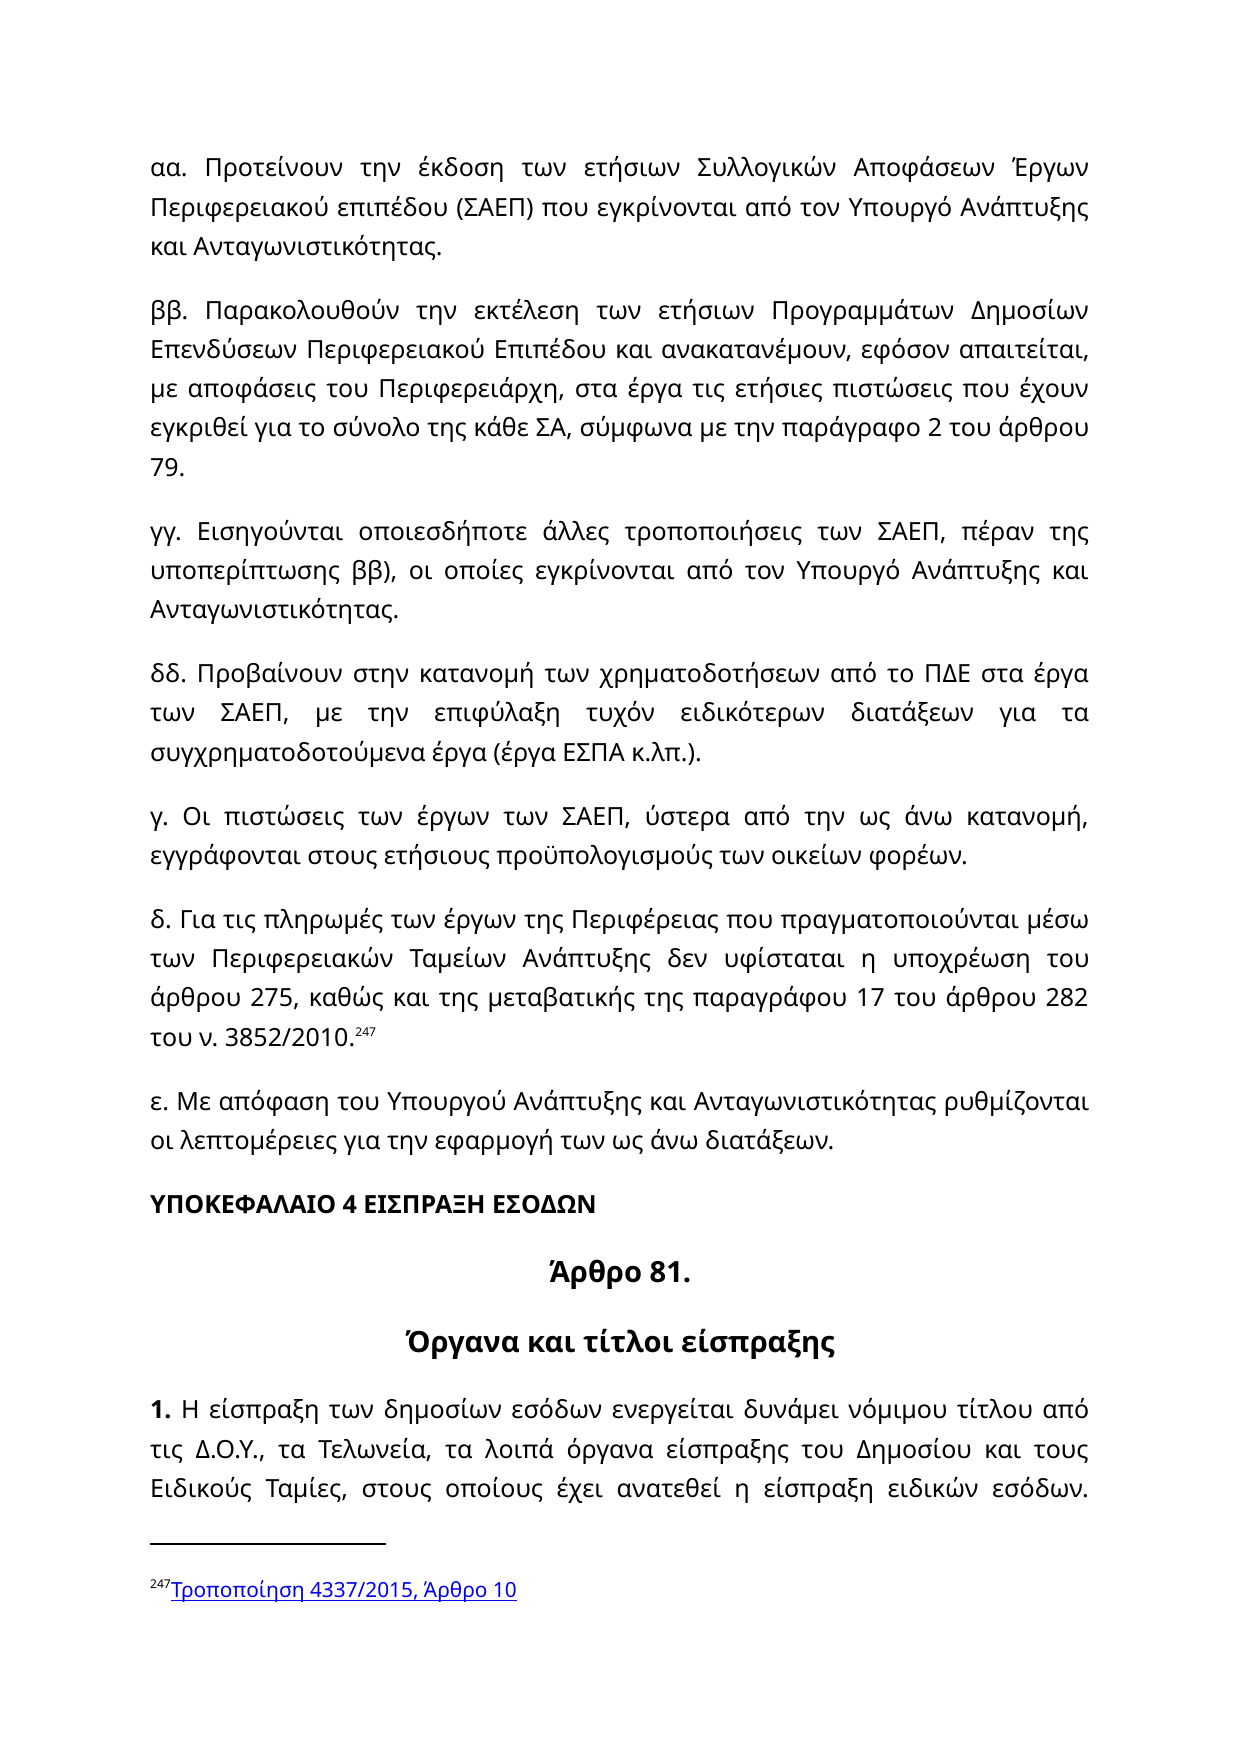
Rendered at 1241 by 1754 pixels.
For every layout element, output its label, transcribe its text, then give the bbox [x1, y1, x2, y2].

subtitle Άρθρο 81. [150, 1251, 1090, 1291]
text ΥΠΟΚΕΦΑΛΑΙΟ 4 ΕΙΣΠΡΑΞΗ ΕΣΟΔΩΝ [150, 1187, 1090, 1221]
text Τροποποίηση 4337/2015, Άρθρο 10 [150, 1576, 1090, 1604]
text ββ. Παρακολουθούν την εκτέλεση των ετήσιων Προγραμμάτων Δημοσίων Επενδύσεων Περιφερειακού Επιπέδου και ανακατανέμουν, εφόσον απαιτείται, με αποφάσεις του Περιφερειάρχη, στα έργα τις ετήσιες πιστώσεις που έχουν εγκριθεί για το σύνολο της κάθε ΣΑ, σύμφωνα με την παράγραφο 2 του άρθρου 79. [150, 292, 1090, 483]
text αα. Προτείνουν την έκδοση των ετήσιων Συλλογικών Αποφάσεων Έργων Περιφερειακού επιπέδου (ΣΑΕΠ) που εγκρίνονται από τον Υπουργό Ανάπτυξης και Ανταγωνιστικότητας. [150, 150, 1090, 262]
text ε. Με απόφαση του Υπουργού Ανάπτυξης και Ανταγωνιστικότητας ρυθμίζονται οι λεπτομέρειες για την εφαρμογή των ως άνω διατάξεων. [150, 1083, 1090, 1157]
text 1. Η είσπραξη των δημοσίων εσόδων ενεργείται δυνάμει νόμιμου τίτλου από τις Δ.Ο.Υ., τα Τελωνεία, τα λοιπά όργανα είσπραξης του Δημοσίου και τους Ειδικούς Ταμίες, στους οποίους έχει ανατεθεί η είσπραξη ειδικών εσόδων. [150, 1392, 1090, 1504]
text δδ. Προβαίνουν στην κατανομή των χρηματοδοτήσεων από το ΠΔΕ στα έργα των ΣΑΕΠ, με την επιφύλαξη τυχόν ειδικότερων διατάξεων για τα συγχρηματοδοτούμενα έργα (έργα ΕΣΠΑ κ.λπ.). [150, 656, 1090, 768]
text δ. Για τις πληρωμές των έργων της Περιφέρειας που πραγματοποιούνται μέσω των Περιφερειακών Ταμείων Ανάπτυξης δεν υφίσταται η υποχρέωση του άρθρου 275, καθώς και της μεταβατικής της παραγράφου 17 του άρθρου 282 του ν. 3852/2010. [150, 902, 1090, 1053]
text γ. Οι πιστώσεις των έργων των ΣΑΕΠ, ύστερα από την ως άνω κατανομή, εγγράφονται στους ετήσιους προϋπολογισμούς των οικείων φορέων. [150, 798, 1090, 872]
subtitle Όργανα και τίτλοι είσπραξης [150, 1321, 1090, 1361]
text γγ. Εισηγούνται οποιεσδήποτε άλλες τροποποιήσεις των ΣΑΕΠ, πέραν της υποπερίπτωσης ββ), οι οποίες εγκρίνονται από τον Υπουργό Ανάπτυξης και Ανταγωνιστικότητας. [150, 513, 1090, 626]
